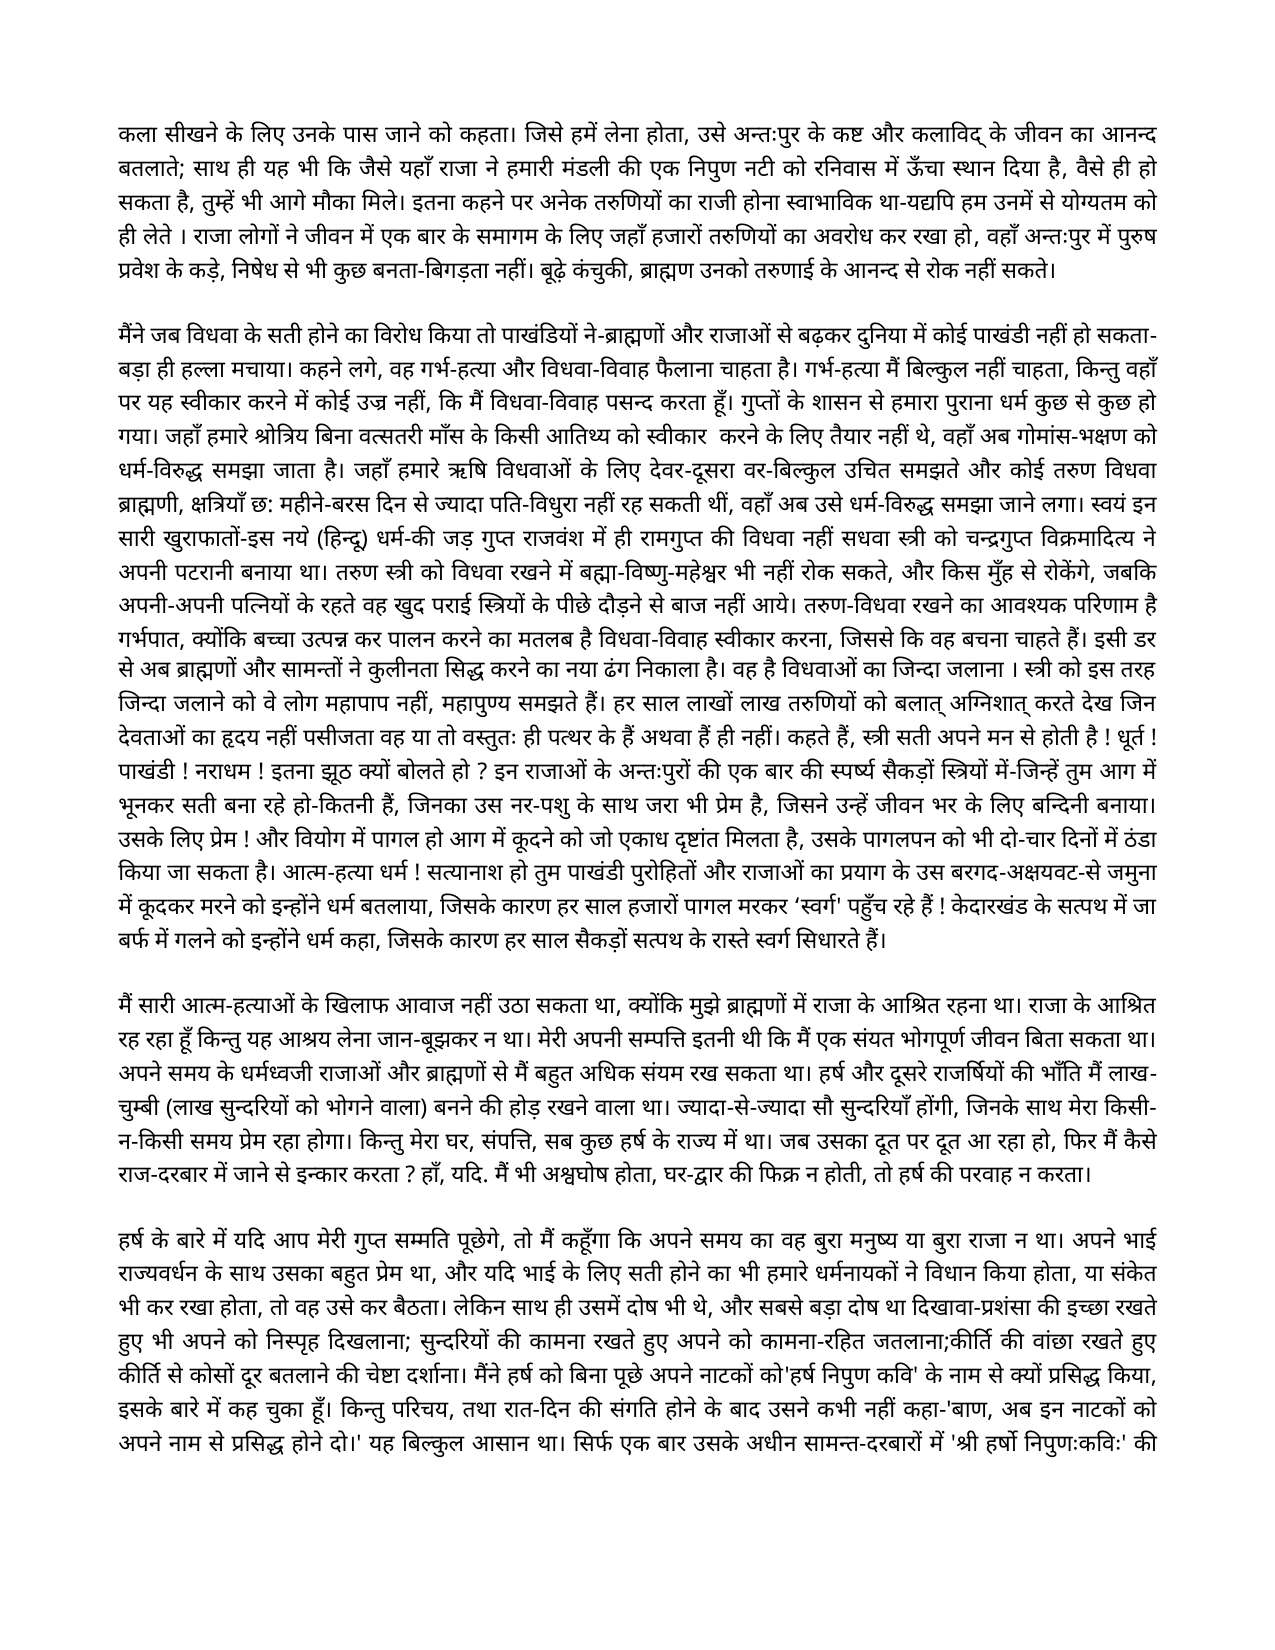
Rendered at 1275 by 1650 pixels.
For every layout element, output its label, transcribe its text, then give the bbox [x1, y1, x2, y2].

text मैं सारी आत्म-हत्याओं के खिलाफ आवाज नहीं उठा सकता था, क्योंकि मुझे ब्राह्मणों में राजा के आश्रित रहना था। राजा के आश्रित रह रहा हूँ किन्तु यह आश्रय लेना जान-बूझकर न था। मेरी अपनी सम्पत्ति इतनी थी कि मैं एक संयत भोगपूर्ण जीवन बिता सकता था। अपने समय के धर्मध्वजी राजाओं और ब्राह्मणों से मैं बहुत अधिक संयम रख सकता था। हर्ष और दूसरे राजर्षियों की भाँति मैं लाख-चुम्बी (लाख सुन्दरियों को भोगने वाला) बनने की होड़ रखने वाला था। ज्यादा-से-ज्यादा सौ सुन्दरियाँ होंगी, जिनके साथ मेरा किसी-न-किसी समय प्रेम रहा होगा। किन्तु मेरा घर, संपत्ति, सब कुछ हर्ष के राज्य में था। जब उसका दूत पर दूत आ रहा हो, फिर मैं कैसे राज-दरबार में जाने से इन्कार करता ? हाँ, यदि. मैं भी अश्वघोष होता, घर-द्वार की फिक्र न होती, तो हर्ष की परवाह न करता। [118, 989, 1157, 1192]
text हर्ष के बारे में यदि आप मेरी गुप्त सम्मति पूछेगे, तो मैं कहूँगा कि अपने समय का वह बुरा मनुष्य या बुरा राजा न था। अपने भाई राज्यवर्धन के साथ उसका बहुत प्रेम था, और यदि भाई के लिए सती होने का भी हमारे धर्मनायकों ने विधान किया होता, या संकेत भी कर रखा होता, तो वह उसे कर बैठता। लेकिन साथ ही उसमें दोष भी थे, और सबसे बड़ा दोष था दिखावा-प्रशंसा की इच्छा रखते हुए भी अपने को निस्पृह दिखलाना; सुन्दरियों की कामना रखते हुए अपने को कामना-रहित जतलाना;कीर्ति की वांछा रखते हुए कीर्ति से कोसों दूर बतलाने की चेष्टा दर्शाना। मैंने हर्ष को बिना पूछे अपने नाटकों को'हर्ष निपुण कवि' के नाम से क्यों प्रसिद्ध किया, इसके बारे में कह चुका हूँ। किन्तु परिचय, तथा रात-दिन की संगति होने के बाद उसने कभी नहीं कहा-'बाण, अब इन नाटकों को अपने नाम से प्रसिद्ध होने दो।' यह बिल्कुल आसान था। सिर्फ एक बार उसके अधीन सामन्त-दरबारों में 'श्री हर्षो निपुणःकविः' की [118, 1223, 1157, 1461]
text मैंने जब विधवा के सती होने का विरोध किया तो पाखंडियों ने-ब्राह्मणों और राजाओं से बढ़कर दुनिया में कोई पाखंडी नहीं हो सकता-बड़ा ही हल्ला मचाया। कहने लगे, वह गर्भ-हत्या और विधवा-विवाह फैलाना चाहता है। गर्भ-हत्या मैं बिल्कुल नहीं चाहता, किन्तु वहाँ पर यह स्वीकार करने में कोई उज्र नहीं, कि मैं विधवा-विवाह पसन्द करता हूँ। गुप्तों के शासन से हमारा पुराना धर्म कुछ से कुछ हो गया। जहाँ हमारे श्रोत्रिय बिना वत्सतरी माँस के किसी आतिथ्य को स्वीकार करने के लिए तैयार नहीं थे, वहाँ अब गोमांस-भक्षण को धर्म-विरुद्ध समझा जाता है। जहाँ हमारे ऋषि विधवाओं के लिए देवर-दूसरा वर-बिल्कुल उचित समझते और कोई तरुण विधवा ब्राह्मणी, क्षत्रियाँ छ: महीने-बरस दिन से ज्यादा पति-विधुरा नहीं रह सकती थीं, वहाँ अब उसे धर्म-विरुद्ध समझा जाने लगा। स्वयं इन सारी खुराफातों-इस नये (हिन्दू) धर्म-की जड़ गुप्त राजवंश में ही रामगुप्त की विधवा नहीं सधवा स्त्री को चन्द्रगुप्त विक्रमादित्य ने अपनी पटरानी बनाया था। तरुण स्त्री को विधवा रखने में बह्मा-विष्णु-महेश्वर भी नहीं रोक सकते, और किस मुँह से रोकेंगे, जबकि अपनी-अपनी पत्नियों के रहते वह खुद पराई स्त्रियों के पीछे दौड़ने से बाज नहीं आये। तरुण-विधवा रखने का आवश्यक परिणाम है गर्भपात, क्योंकि बच्चा उत्पन्न कर पालन करने का मतलब है विधवा-विवाह स्वीकार करना, जिससे कि वह बचना चाहते हैं। इसी डर से अब ब्राह्मणों और सामन्तों ने कुलीनता सिद्ध करने का नया ढंग निकाला है। वह है विधवाओं का जिन्दा जलाना । स्त्री को इस तरह जिन्दा जलाने को वे लोग महापाप नहीं, महापुण्य समझते हैं। हर साल लाखों लाख तरुणियों को बलात् अग्निशात् करते देख जिन देवताओं का हृदय नहीं पसीजता वह या तो वस्तुतः ही पत्थर के हैं अथवा हैं ही नहीं। कहते हैं, स्त्री सती अपने मन से होती है ! धूर्त ! पाखंडी ! नराधम ! इतना झूठ क्यों बोलते हो ? इन राजाओं के अन्तःपुरों की एक बार की स्पर्ष्य सैकड़ों स्त्रियों में-जिन्हें तुम आग में भूनकर सती बना रहे हो-कितनी हैं, जिनका उस नर-पशु के साथ जरा भी प्रेम है, जिसने उन्हें जीवन भर के लिए बन्दिनी बनाया। उसके लिए प्रेम ! और वियोग में पागल हो आग में कूदने को जो एकाध दृष्टांत मिलता है, उसके पागलपन को भी दो-चार दिनों में ठंडा किया जा सकता है। आत्म-हत्या धर्म ! सत्यानाश हो तुम पाखंडी पुरोहितों और राजाओं का प्रयाग के उस बरगद-अक्षयवट-से जमुना में कूदकर मरने को इन्होंने धर्म बतलाया, जिसके कारण हर साल हजारों पागल मरकर ‘स्वर्ग' पहुँच रहे हैं ! केदारखंड के सत्पथ में जा बर्फ में गलने को इन्होंने धर्म कहा, जिसके कारण हर साल सैकड़ों सत्पथ के रास्ते स्वर्ग सिधारते हैं। [118, 319, 1157, 958]
text कला सीखने के लिए उनके पास जाने को कहता। जिसे हमें लेना होता, उसे अन्तःपुर के कष्ट और कलाविद् के जीवन का आनन्द बतलाते; साथ ही यह भी कि जैसे यहाँ राजा ने हमारी मंडली की एक निपुण नटी को रनिवास में ऊँचा स्थान दिया है, वैसे ही हो सकता है, तुम्हें भी आगे मौका मिले। इतना कहने पर अनेक तरुणियों का राजी होना स्वाभाविक था-यद्यपि हम उनमें से योग्यतम को ही लेते । राजा लोगों ने जीवन में एक बार के समागम के लिए जहाँ हजारों तरुणियों का अवरोध कर रखा हो, वहाँ अन्तःपुर में पुरुष प्रवेश के कड़े, निषेध से भी कुछ बनता-बिगड़ता नहीं। बूढ़े कंचुकी, ब्राह्मण उनको तरुणाई के आनन्द से रोक नहीं सकते। [118, 118, 1157, 287]
